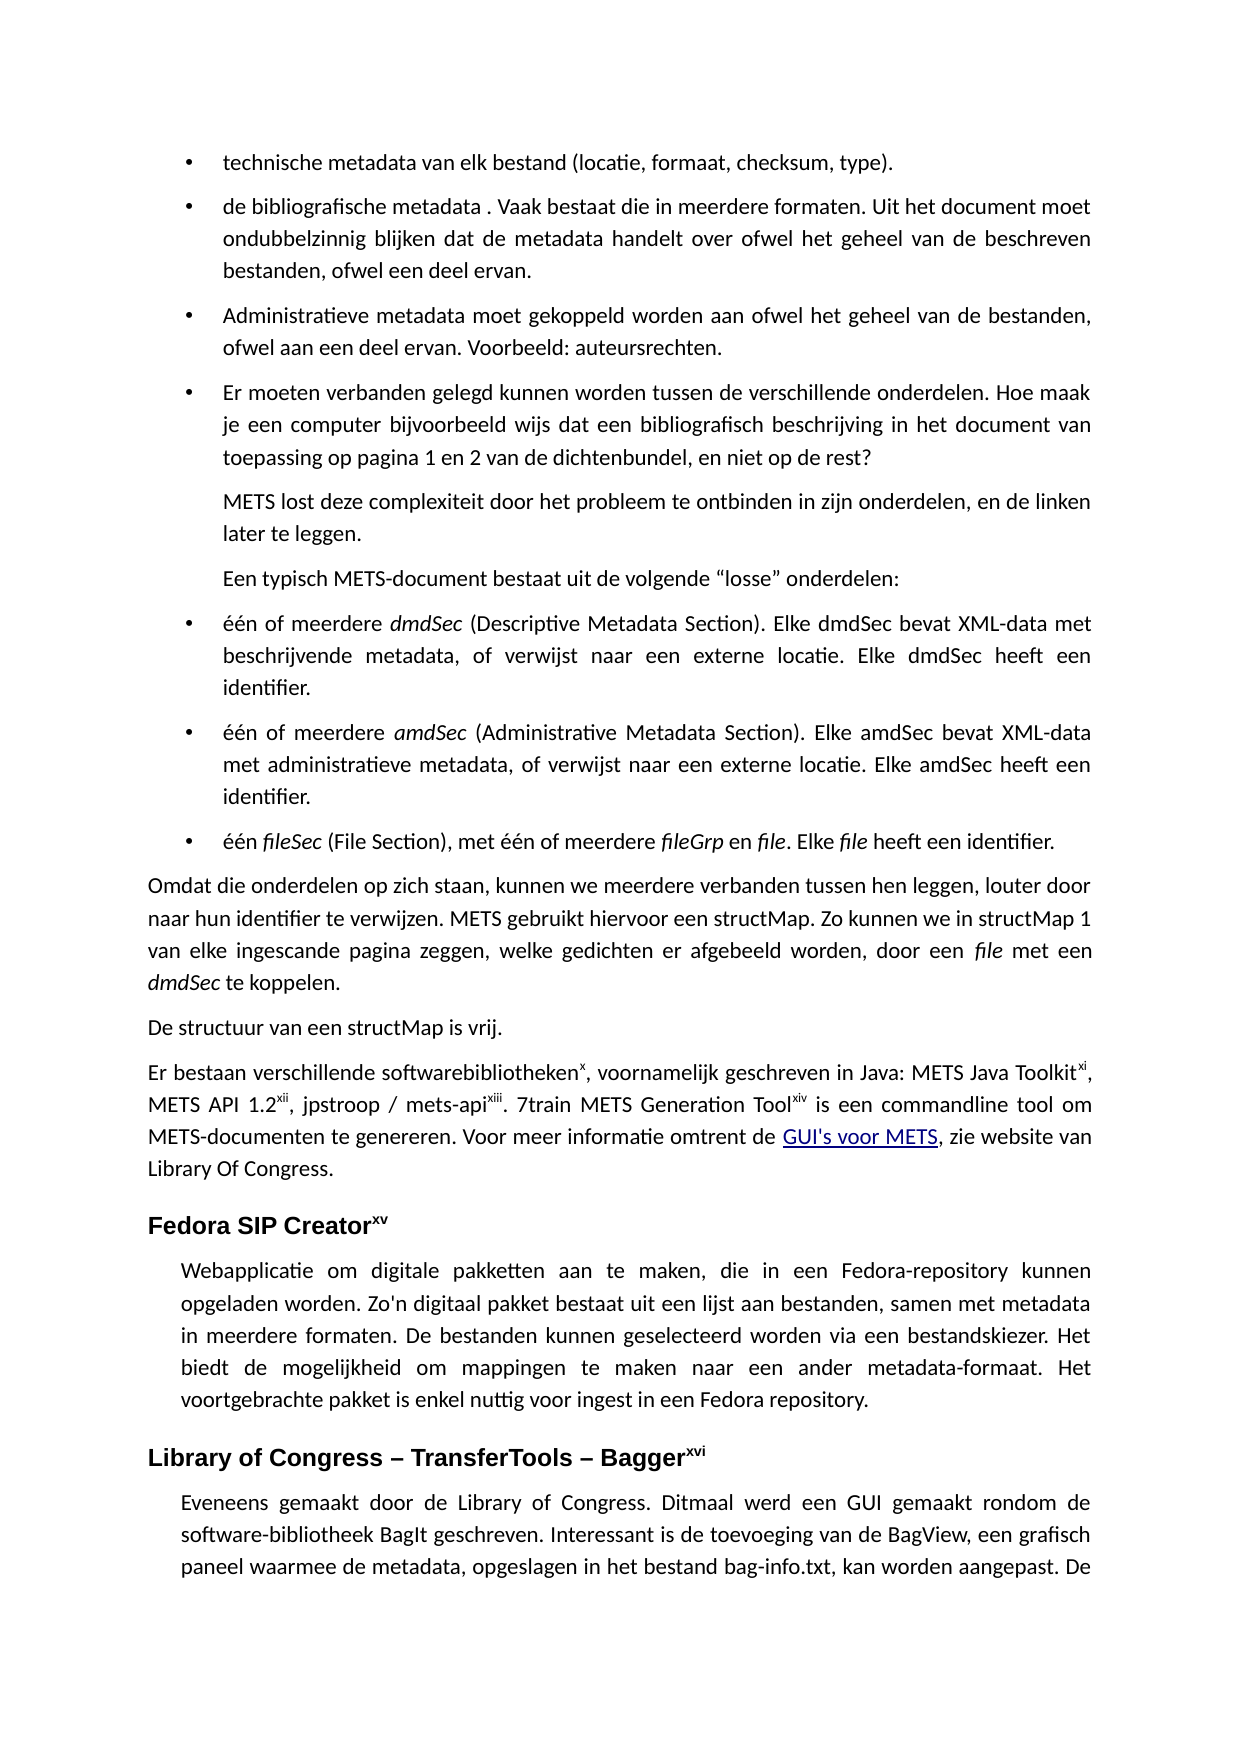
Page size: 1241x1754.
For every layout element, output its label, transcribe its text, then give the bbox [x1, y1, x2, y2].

list Administratieve metadata moet gekoppeld worden aan ofwel het geheel van de bestanden, ofwel aan een deel ervan. Voorbeeld: auteursrechten. [185, 301, 1093, 362]
subtitle Fedora SIP Creator [148, 1211, 1093, 1240]
list één of meerdere amdSec (Administrative Metadata Section). Elke amdSec bevat XML-data met administratieve metadata, of verwijst naar een externe locatie. Elke amdSec heeft een identifier. [185, 718, 1093, 810]
list technische metadata van elk bestand (locatie, formaat, checksum, type). [185, 148, 1093, 176]
text Eveneens gemaakt door de Library of Congress. Ditmaal werd een GUI gemaakt rondom de software-bibliotheek BagIt geschreven. Interessant is de toevoeging van de BagView, een grafisch paneel waarmee de metadata, opgeslagen in het bestand bag-info.txt, kan worden aangepast. De [181, 1488, 1093, 1580]
list METS lost deze complexiteit door het probleem te ontbinden in zijn onderdelen, en de linken later te leggen. [185, 487, 1093, 547]
list één fileSec (File Section), met één of meerdere fileGrp en file. Elke file heeft een identifier. [185, 827, 1093, 855]
list De structuur van een structMap is vrij. [148, 1013, 1093, 1041]
list Een typisch METS-document bestaat uit de volgende “losse” onderdelen: [185, 564, 1093, 592]
text Er bestaan verschillende softwarebibliotheken, voornamelijk geschreven in Java: METS Java Toolkit, METS API 1.2, jpstroop / mets-api. 7train METS Generation Tool is een commandline tool om METS-documenten te genereren. Voor meer informatie omtrent de GUI's voor METS, zie website van Library Of Congress. [148, 1058, 1093, 1182]
subtitle Library of Congress – TransferTools – Bagger [148, 1443, 1093, 1471]
list de bibliografische metadata . Vaak bestaat die in meerdere formaten. Uit het document moet ondubbelzinnig blijken dat de metadata handelt over ofwel het geheel van de beschreven bestanden, ofwel een deel ervan. [185, 192, 1093, 285]
list Er moeten verbanden gelegd kunnen worden tussen de verschillende onderdelen. Hoe maak je een computer bijvoorbeeld wijs dat een bibliografisch beschrijving in het document van toepassing op pagina 1 en 2 van de dichtenbundel, en niet op de rest? [185, 378, 1093, 471]
text Webapplicatie om digitale pakketten aan te maken, die in een Fedora-repository kunnen opgeladen worden. Zo'n digitaal pakket bestaat uit een lijst aan bestanden, samen met metadata in meerdere formaten. De bestanden kunnen geselecteerd worden via een bestandskiezer. Het biedt de mogelijkheid om mappingen te maken naar een ander metadata-formaat. Het voortgebrachte pakket is enkel nuttig voor ingest in een Fedora repository. [181, 1257, 1093, 1413]
list Omdat die onderdelen op zich staan, kunnen we meerdere verbanden tussen hen leggen, louter door naar hun identifier te verwijzen. METS gebruikt hiervoor een structMap. Zo kunnen we in structMap 1 van elke ingescande pagina zeggen, welke gedichten er afgebeeld worden, door een file met een dmdSec te koppelen. [148, 872, 1093, 996]
list één of meerdere dmdSec (Descriptive Metadata Section). Elke dmdSec bevat XML-data met beschrijvende metadata, of verwijst naar een externe locatie. Elke dmdSec heeft een identifier. [185, 609, 1093, 701]
